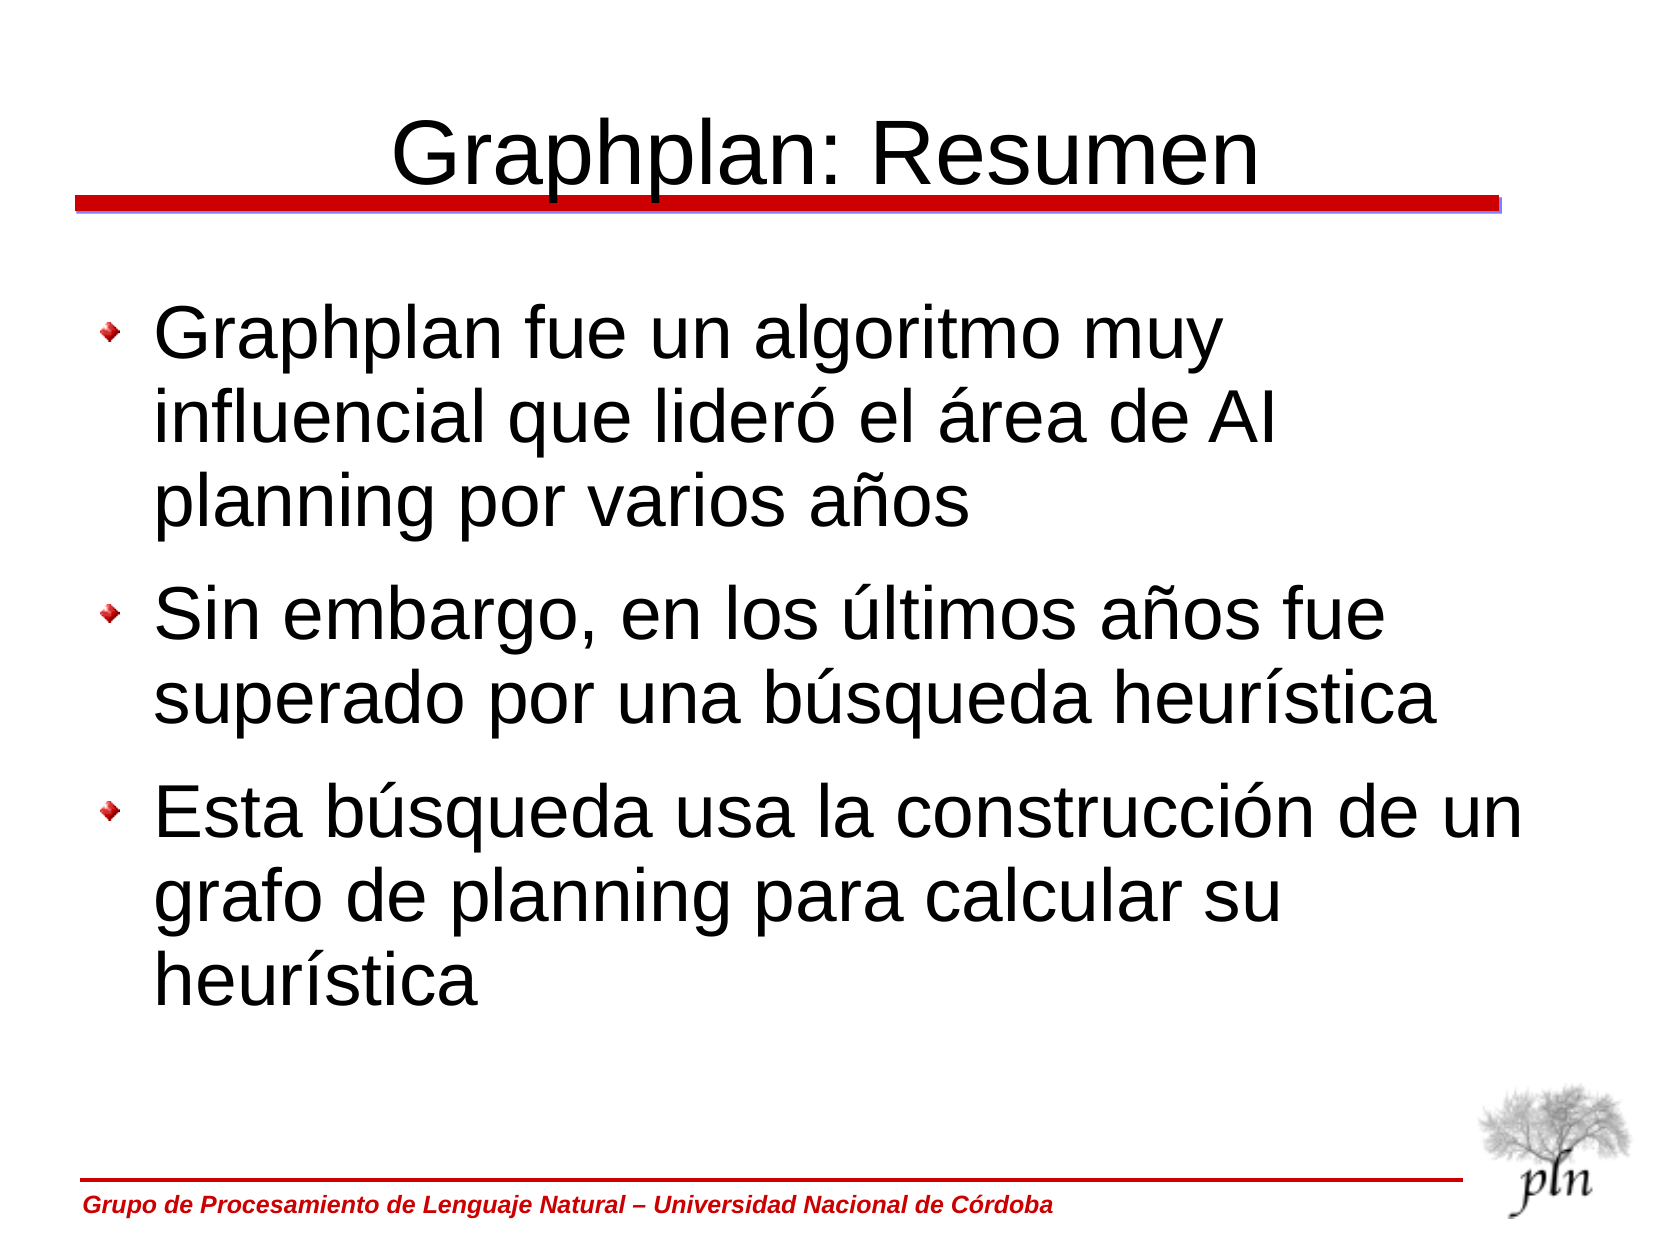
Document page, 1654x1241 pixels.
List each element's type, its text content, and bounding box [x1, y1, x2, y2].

title Graphplan: Resumen [82, 56, 1571, 250]
picture [1477, 1083, 1635, 1219]
list Graphplan fue un algoritmo muy influencial que lideró el área de AI planning por varios años Sin embargo, en los últimos años fue superado por una búsqueda heurística Esta búsqueda usa la construcción de un grafo de planning para calcular su heurística [82, 290, 1571, 1088]
